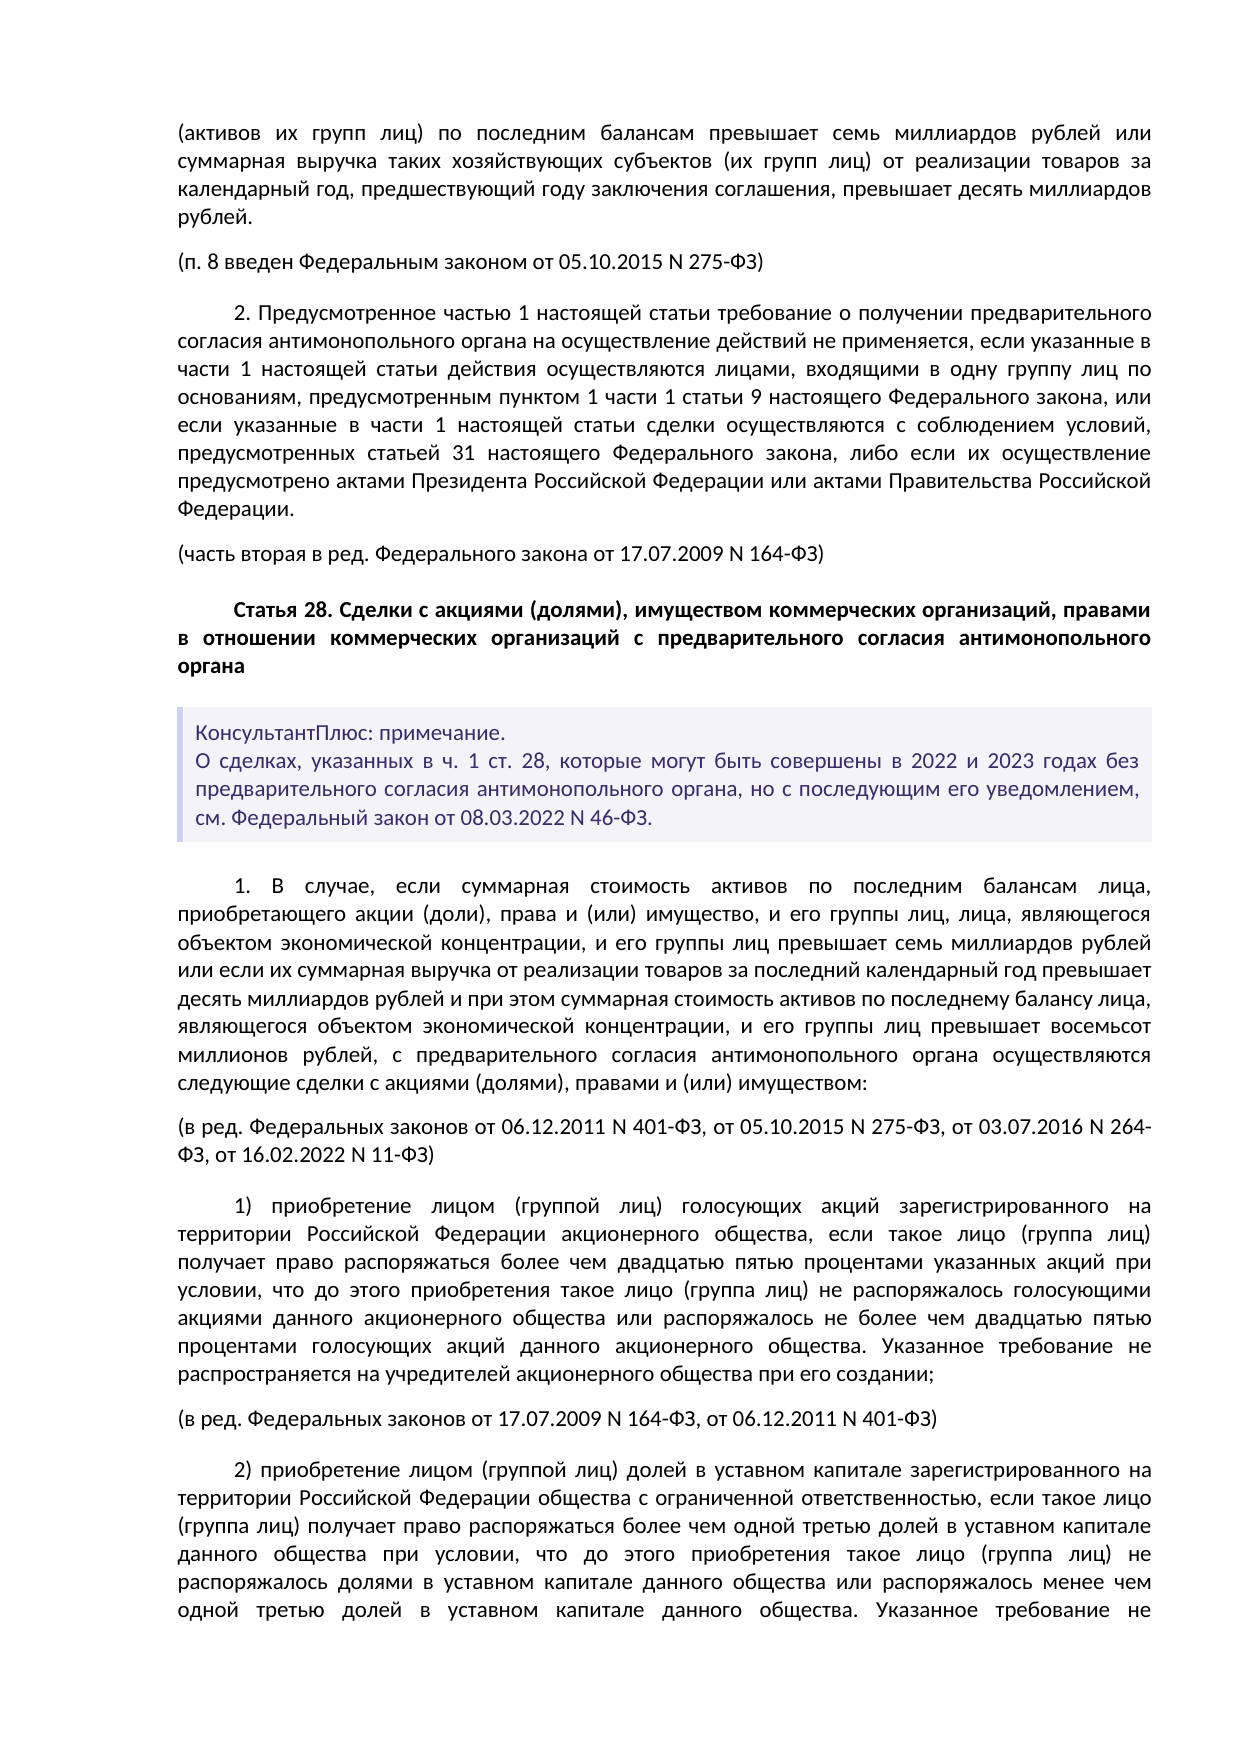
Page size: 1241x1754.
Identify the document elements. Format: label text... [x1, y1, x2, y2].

text (часть вторая в ред. Федерального закона от 17.07.2009 N 164-ФЗ) [177, 539, 1152, 567]
text (п. 8 введен Федеральным законом от 05.10.2015 N 275-ФЗ) [177, 247, 1152, 275]
title Статья 28. Сделки с акциями (долями), имуществом коммерческих организаций, правами в отношении коммерческих организаций с предварительного согласия антимонопольного органа [177, 595, 1152, 679]
text (активов их групп лиц) по последним балансам превышает семь миллиардов рублей или суммарная выручка таких хозяйствующих субъектов (их групп лиц) от реализации товаров за календарный год, предшествующий году заключения соглашения, превышает десять миллиардов рублей. [177, 118, 1152, 230]
table_header КонсультантПлюс: примечание. О сделках, указанных в ч. 1 ст. 28, которые могут быть совершены в 2022 и 2023 годах без предварительного согласия антимонопольного органа, но с последующим его уведомлением, см. Федеральный закон от 08.03.2022 N 46-ФЗ. [195, 707, 1140, 842]
text (в ред. Федеральных законов от 06.12.2011 N 401-ФЗ, от 05.10.2015 N 275-ФЗ, от 03.07.2016 N 264-ФЗ, от 16.02.2022 N 11-ФЗ) [177, 1112, 1152, 1168]
table_header [1140, 707, 1152, 842]
text 2) приобретение лицом (группой лиц) долей в уставном капитале зарегистрированного на территории Российской Федерации общества с ограниченной ответственностью, если такое лицо (группа лиц) получает право распоряжаться более чем одной третью долей в уставном капитале данного общества при условии, что до этого приобретения такое лицо (группа лиц) не распоряжалось долями в уставном капитале данного общества или распоряжалось менее чем одной третью долей в уставном капитале данного общества. Указанное требование не [177, 1455, 1152, 1623]
text 2. Предусмотренное частью 1 настоящей статьи требование о получении предварительного согласия антимонопольного органа на осуществление действий не применяется, если указанные в части 1 настоящей статьи действия осуществляются лицами, входящими в одну группу лиц по основаниям, предусмотренным пунктом 1 части 1 статьи 9 настоящего Федерального закона, или если указанные в части 1 настоящей статьи сделки осуществляются с соблюдением условий, предусмотренных статьей 31 настоящего Федерального закона, либо если их осуществление предусмотрено актами Президента Российской Федерации или актами Правительства Российской Федерации. [177, 298, 1152, 522]
text 1. В случае, если суммарная стоимость активов по последним балансам лица, приобретающего акции (доли), права и (или) имущество, и его группы лиц, лица, являющегося объектом экономической концентрации, и его группы лиц превышает семь миллиардов рублей или если их суммарная выручка от реализации товаров за последний календарный год превышает десять миллиардов рублей и при этом суммарная стоимость активов по последнему балансу лица, являющегося объектом экономической концентрации, и его группы лиц превышает восемьсот миллионов рублей, с предварительного согласия антимонопольного органа осуществляются следующие сделки с акциями (долями), правами и (или) имуществом: [177, 872, 1152, 1096]
table_header [177, 707, 183, 842]
text 1) приобретение лицом (группой лиц) голосующих акций зарегистрированного на территории Российской Федерации акционерного общества, если такое лицо (группа лиц) получает право распоряжаться более чем двадцатью пятью процентами указанных акций при условии, что до этого приобретения такое лицо (группа лиц) не распоряжалось голосующими акциями данного акционерного общества или распоряжалось не более чем двадцатью пятью процентами голосующих акций данного акционерного общества. Указанное требование не распространяется на учредителей акционерного общества при его создании; [177, 1191, 1152, 1387]
table_header [184, 707, 195, 842]
text (в ред. Федеральных законов от 17.07.2009 N 164-ФЗ, от 06.12.2011 N 401-ФЗ) [177, 1404, 1152, 1432]
